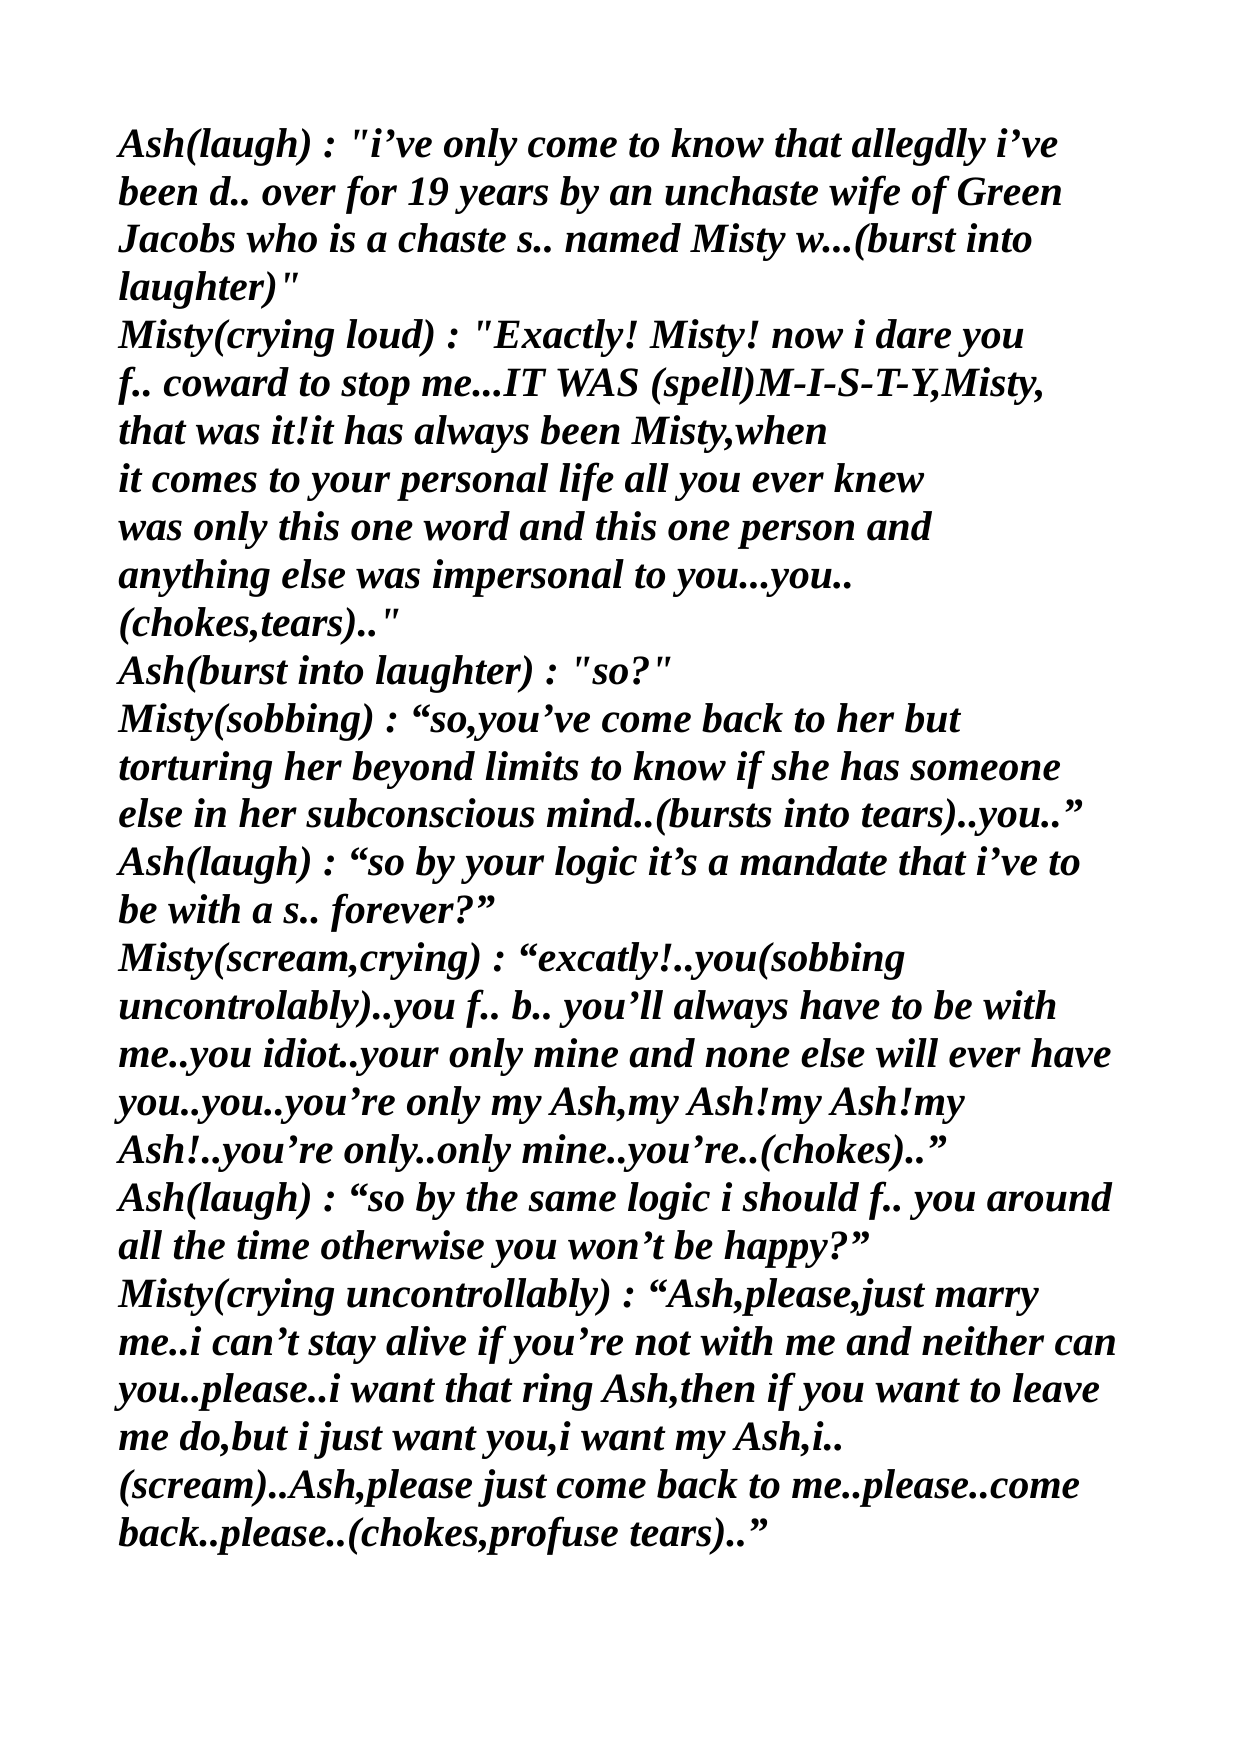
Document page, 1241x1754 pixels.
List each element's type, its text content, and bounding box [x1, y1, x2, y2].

text Misty(sobbing) : “so,you’ve come back to her but torturing her beyond limits to know if she has someone else in her subconscious mind..(bursts into tears)..you..” [118, 693, 1122, 837]
text Ash(burst into laughter) : "so?" [118, 645, 1122, 693]
text anything else was impersonal to you...you..(chokes,tears).." [118, 549, 1122, 645]
text it comes to your personal life all you ever knew [118, 453, 1122, 501]
text Ash(laugh) : "i’ve only come to know that allegdly i’ve been d.. over for 19 years by an unchaste wife of Green Jacobs who is a chaste s.. named Misty w...(burst into laughter)" [118, 118, 1122, 310]
text Ash(laugh) : “so by the same logic i should f.. you around all the time otherwise you won’t be happy?” [118, 1172, 1122, 1268]
text Misty(crying uncontrollably) : “Ash,please,just marry me..i can’t stay alive if you’re not with me and neither can you..please..i want that ring Ash,then if you want to leave me do,but i just want you,i want my Ash,i..(scream)..Ash,please just come back to me..please..come back..please..(chokes,profuse tears)..” [118, 1268, 1122, 1556]
text f.. coward to stop me...IT WAS (spell)M-I-S-T-Y,Misty, that was it!it has always been Misty,when [118, 358, 1122, 453]
text was only this one word and this one person and [118, 501, 1122, 549]
text Ash(laugh) : “so by your logic it’s a mandate that i’ve to be with a s.. forever?” [118, 837, 1122, 933]
text Misty(crying loud) : "Exactly! Misty! now i dare you [118, 310, 1122, 358]
text Misty(scream,crying) : “excatly!..you(sobbing uncontrolably)..you f.. b.. you’ll always have to be with me..you idiot..your only mine and none else will ever have you..you..you’re only my Ash,my Ash!my Ash!my Ash!..you’re only..only mine..you’re..(chokes)..” [118, 933, 1122, 1172]
